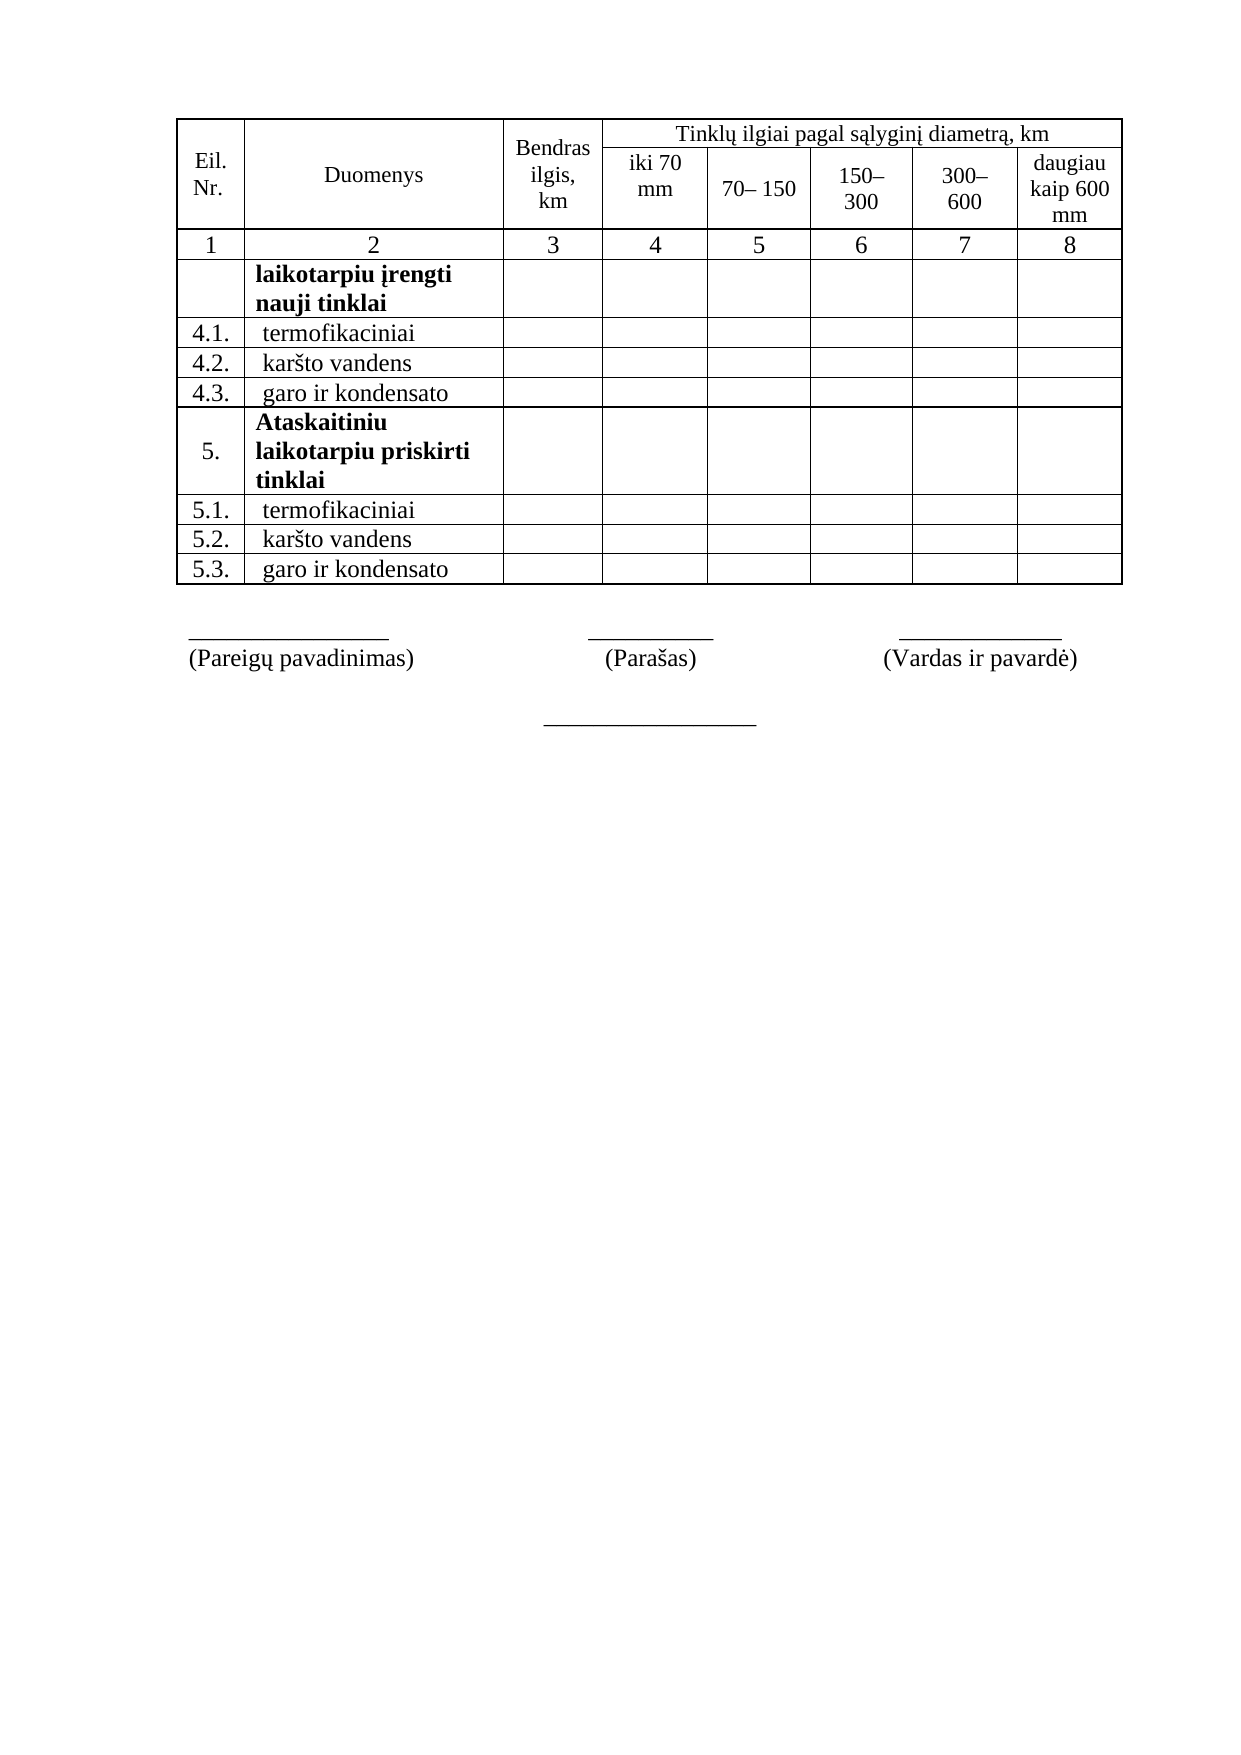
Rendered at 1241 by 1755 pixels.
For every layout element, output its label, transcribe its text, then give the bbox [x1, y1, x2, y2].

table_cell 5.3. [178, 554, 244, 583]
table_cell iki 70 mm [603, 148, 707, 228]
table_cell [913, 348, 1017, 377]
table_cell [811, 525, 912, 553]
table_cell [913, 378, 1017, 406]
table_cell [1018, 525, 1121, 553]
table_cell [811, 554, 912, 583]
text _________________ [177, 700, 1122, 729]
table_cell [1018, 378, 1121, 406]
table_cell [504, 348, 602, 377]
table_cell [708, 260, 810, 317]
table_cell daugiau kaip 600 mm [1018, 148, 1121, 228]
table_header [746, 614, 838, 671]
table_cell [504, 408, 602, 494]
table_cell [913, 495, 1017, 523]
table_cell 7 [913, 230, 1017, 258]
table_header [489, 614, 556, 671]
table_cell [603, 348, 707, 377]
table_cell karšto vandens [245, 525, 503, 553]
table_cell [708, 554, 810, 583]
table_cell karšto vandens [245, 348, 503, 377]
table_header Tinklų ilgiai pagal sąlyginį diametrą, km [603, 120, 1121, 147]
table_cell 4.3. [178, 378, 244, 406]
table_cell [708, 495, 810, 523]
table_cell 1 [178, 230, 244, 258]
table_cell 4.1. [178, 318, 244, 347]
table_cell 4.2. [178, 348, 244, 377]
table_cell [708, 525, 810, 553]
table_cell [913, 318, 1017, 347]
table_cell 2 [245, 230, 503, 258]
table_cell [603, 378, 707, 406]
table_cell [708, 348, 810, 377]
table_cell [913, 260, 1017, 317]
table_cell [913, 554, 1017, 583]
table_cell 4 [603, 230, 707, 258]
table_header Eil. Nr. [178, 120, 244, 228]
table_cell [811, 408, 912, 494]
table_header Duomenys [245, 120, 503, 228]
table_cell termofikaciniai [245, 318, 503, 347]
table_cell [811, 495, 912, 523]
table_cell [603, 525, 707, 553]
table_cell [1018, 495, 1121, 523]
table_cell [1018, 260, 1121, 317]
table_cell [913, 408, 1017, 494]
table_cell 300– 600 [913, 148, 1017, 228]
table_header Bendras ilgis, km [504, 120, 602, 228]
table_cell [708, 408, 810, 494]
table_cell [603, 554, 707, 583]
table_header ________________ (Pareigų pavadinimas) [177, 614, 488, 671]
table_cell [1018, 318, 1121, 347]
table_cell 3 [504, 230, 602, 258]
table_cell [1018, 348, 1121, 377]
table_cell [603, 408, 707, 494]
table_cell 70– 150 [708, 148, 810, 228]
table_cell [504, 525, 602, 553]
table_cell [1018, 554, 1121, 583]
table_cell laikotarpiu įrengti nauji tinklai [245, 260, 503, 317]
table_cell garo ir kondensato [245, 378, 503, 406]
table_cell 8 [1018, 230, 1121, 258]
table_cell [811, 318, 912, 347]
table_cell [504, 260, 602, 317]
table_cell 6 [811, 230, 912, 258]
table_cell Ataskaitiniu laikotarpiu priskirti tinklai [245, 408, 503, 494]
table_cell [708, 318, 810, 347]
table_cell [178, 260, 244, 317]
table_cell [603, 495, 707, 523]
table_cell [811, 260, 912, 317]
table_cell [811, 378, 912, 406]
table_cell [708, 378, 810, 406]
table_cell [1018, 408, 1121, 494]
table_header __________ (Parašas) [556, 614, 746, 671]
table_header _____________ (Vardas ir pavardė) [839, 614, 1122, 671]
table_cell [913, 525, 1017, 553]
table_cell [811, 348, 912, 377]
table_cell [504, 318, 602, 347]
table_cell [603, 318, 707, 347]
table_cell garo ir kondensato [245, 554, 503, 583]
table_cell [504, 495, 602, 523]
table_cell [504, 378, 602, 406]
table_cell termofikaciniai [245, 495, 503, 523]
table_cell 150– 300 [811, 148, 912, 228]
table_cell [504, 554, 602, 583]
table_cell 5.1. [178, 495, 244, 523]
table_cell 5.2. [178, 525, 244, 553]
table_cell 5. [178, 408, 244, 494]
table_cell 5 [708, 230, 810, 258]
table_cell [603, 260, 707, 317]
